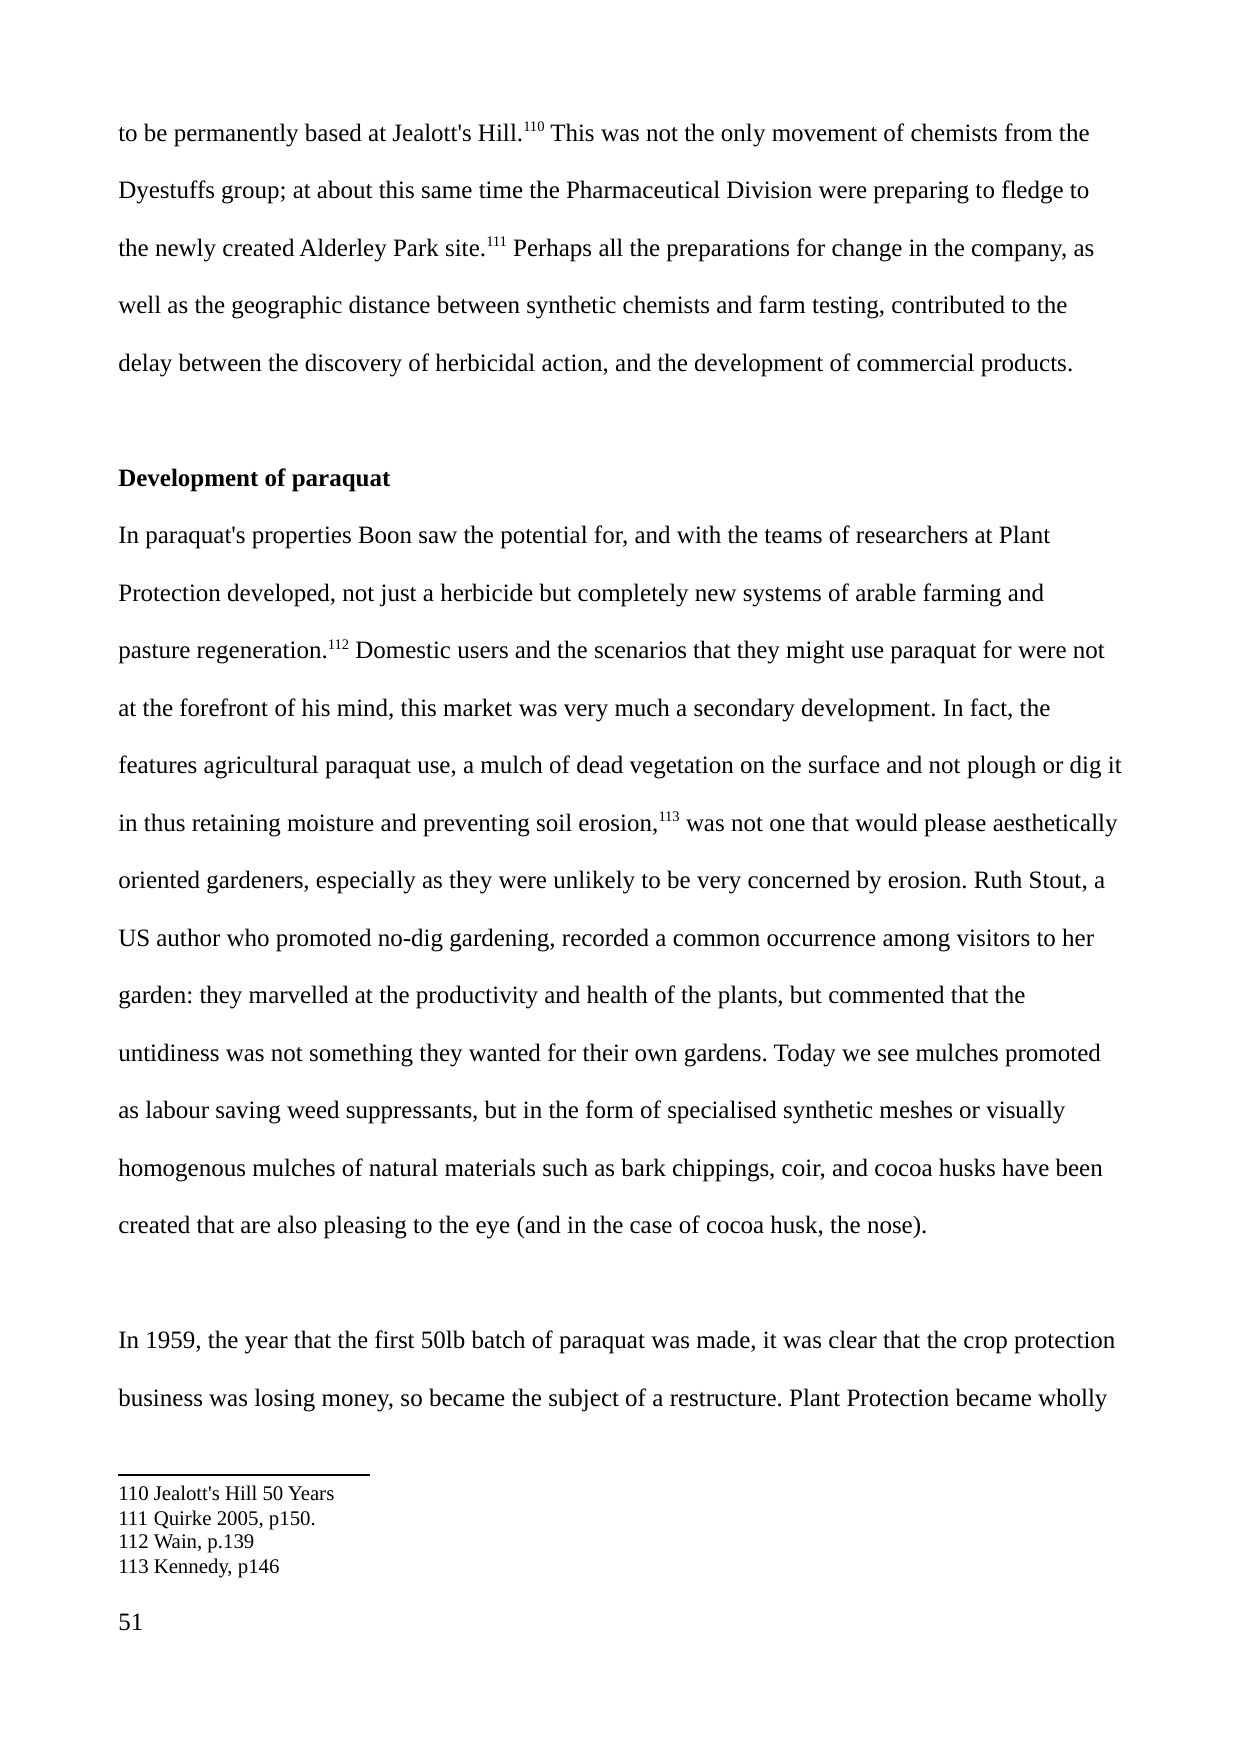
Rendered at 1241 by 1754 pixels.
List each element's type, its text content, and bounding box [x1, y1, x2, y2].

text In paraquat's properties Boon saw the potential for, and with the teams of researchers at Plant Protection developed, not just a herbicide but completely new systems of arable farming and pasture regeneration. Domestic users and the scenarios that they might use paraquat for were not at the forefront of his mind, this market was very much a secondary development. In fact, the features agricultural paraquat use, a mulch of dead vegetation on the surface and not plough or dig it in thus retaining moisture and preventing soil erosion, was not one that would please aesthetically oriented gardeners, especially as they were unlikely to be very concerned by erosion. Ruth Stout, a US author who promoted no-dig gardening, recorded a common occurrence among visitors to her garden: they marvelled at the productivity and health of the plants, but commented that the untidiness was not something they wanted for their own gardens. Today we see mulches promoted as labour saving weed suppressants, but in the form of specialised synthetic meshes or visually homogenous mulches of natural materials such as bark chippings, coir, and cocoa husks have been created that are also pleasing to the eye (and in the case of cocoa husk, the nose). [118, 521, 1122, 1239]
text Kennedy, p146 [118, 1553, 1122, 1578]
text Quirke 2005, p150. [118, 1505, 1122, 1529]
text Jealott's Hill 50 Years [118, 1481, 1122, 1505]
text Development of paraquat [118, 463, 1122, 492]
text In 1959, the year that the first 50lb batch of paraquat was made, it was clear that the crop protection business was losing money, so became the subject of a restructure. Plant Protection became wholly [118, 1326, 1122, 1412]
text Wain, p.139 [118, 1529, 1122, 1553]
text to be permanently based at Jealott's Hill. This was not the only movement of chemists from the Dyestuffs group; at about this same time the Pharmaceutical Division were preparing to fledge to the newly created Alderley Park site. Perhaps all the preparations for change in the company, as well as the geographic distance between synthetic chemists and farm testing, contributed to the delay between the discovery of herbicidal action, and the development of commercial products. [118, 118, 1122, 377]
